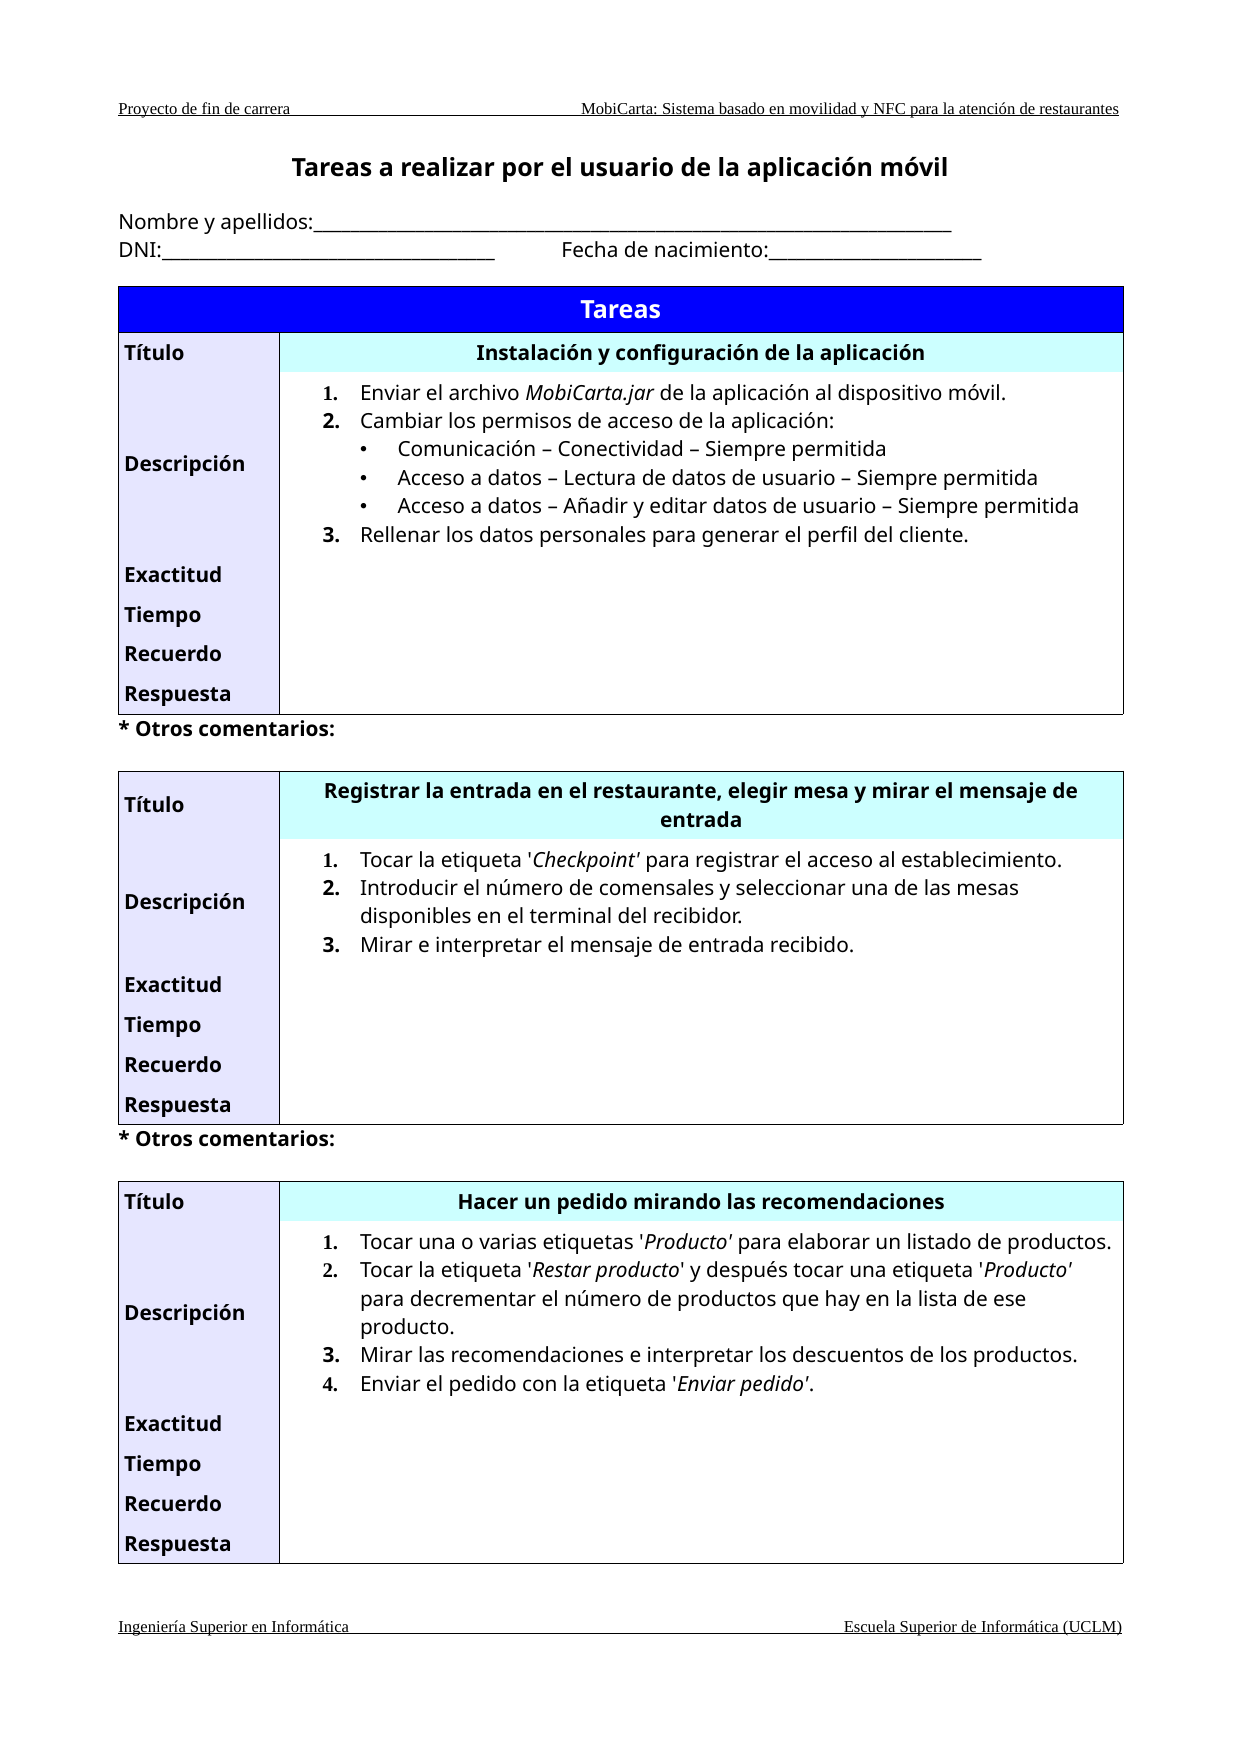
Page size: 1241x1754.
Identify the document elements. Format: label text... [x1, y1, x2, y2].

table_cell Instalación y configuración de la aplicación [280, 333, 1123, 372]
table_cell Título [119, 333, 279, 372]
table_header Hacer un pedido mirando las recomendaciones [280, 1182, 1123, 1221]
table_cell Exactitud [119, 554, 279, 594]
table_cell Recuerdo [119, 1483, 279, 1523]
table_cell [280, 964, 1123, 1004]
table_cell Respuesta [119, 1084, 279, 1124]
table_cell Enviar el archivo MobiCarta.jar de la aplicación al dispositivo móvil. Cambiar los permisos de acceso de la aplicación: Comunicación – Conectividad – Siempre permitida Acceso a datos – Lectura de datos de usuario – Siempre permitida Acceso a datos – Añadir y editar datos de usuario – Siempre permitida Rellenar los datos personales para generar el perfil del cliente. [280, 372, 1123, 554]
table_cell Tiempo [119, 594, 279, 634]
table_cell Tiempo [119, 1443, 279, 1483]
table_cell [280, 1523, 1123, 1563]
table_cell [280, 1004, 1123, 1044]
table_cell [280, 1443, 1123, 1483]
text * Otros comentarios: [118, 1125, 1122, 1152]
table_cell Recuerdo [119, 1044, 279, 1084]
table_cell Respuesta [119, 1523, 279, 1563]
table_header Registrar la entrada en el restaurante, elegir mesa y mirar el mensaje de entrada [280, 772, 1123, 839]
table_cell Descripción [119, 839, 279, 964]
table_cell [280, 1044, 1123, 1084]
table_cell Exactitud [119, 1403, 279, 1443]
table_cell Recuerdo [119, 634, 279, 674]
table_cell Exactitud [119, 964, 279, 1004]
table_cell [280, 1084, 1123, 1124]
table_header Título [119, 1182, 279, 1221]
text Tareas a realizar por el usuario de la aplicación móvil [118, 150, 1122, 184]
table_cell [280, 594, 1123, 634]
table_cell Tiempo [119, 1004, 279, 1044]
text * Otros comentarios: [118, 715, 1122, 742]
table_cell [280, 634, 1123, 674]
table_cell [280, 1403, 1123, 1443]
table_cell [280, 554, 1123, 594]
table_cell Respuesta [119, 674, 279, 714]
table_cell Descripción [119, 1221, 279, 1403]
text Nombre y apellidos:_____________________________________________________________________ [118, 207, 1122, 235]
text DNI:____________________________________ Fecha de nacimiento:_______________________ [118, 235, 1122, 264]
table_cell [280, 674, 1123, 714]
table_cell Descripción [119, 372, 279, 554]
table_cell Tocar una o varias etiquetas 'Producto' para elaborar un listado de productos. Tocar la etiqueta 'Restar producto' y después tocar una etiqueta 'Producto' para decrementar el número de productos que hay en la lista de ese producto. Mirar las recomendaciones e interpretar los descuentos de los productos. Enviar el pedido con la etiqueta 'Enviar pedido'. [280, 1221, 1123, 1403]
table_header Tareas [119, 287, 1123, 332]
table_cell [280, 1483, 1123, 1523]
table_cell Tocar la etiqueta 'Checkpoint' para registrar el acceso al establecimiento. Introducir el número de comensales y seleccionar una de las mesas disponibles en el terminal del recibidor. Mirar e interpretar el mensaje de entrada recibido. [280, 839, 1123, 964]
table_header Título [119, 772, 279, 839]
